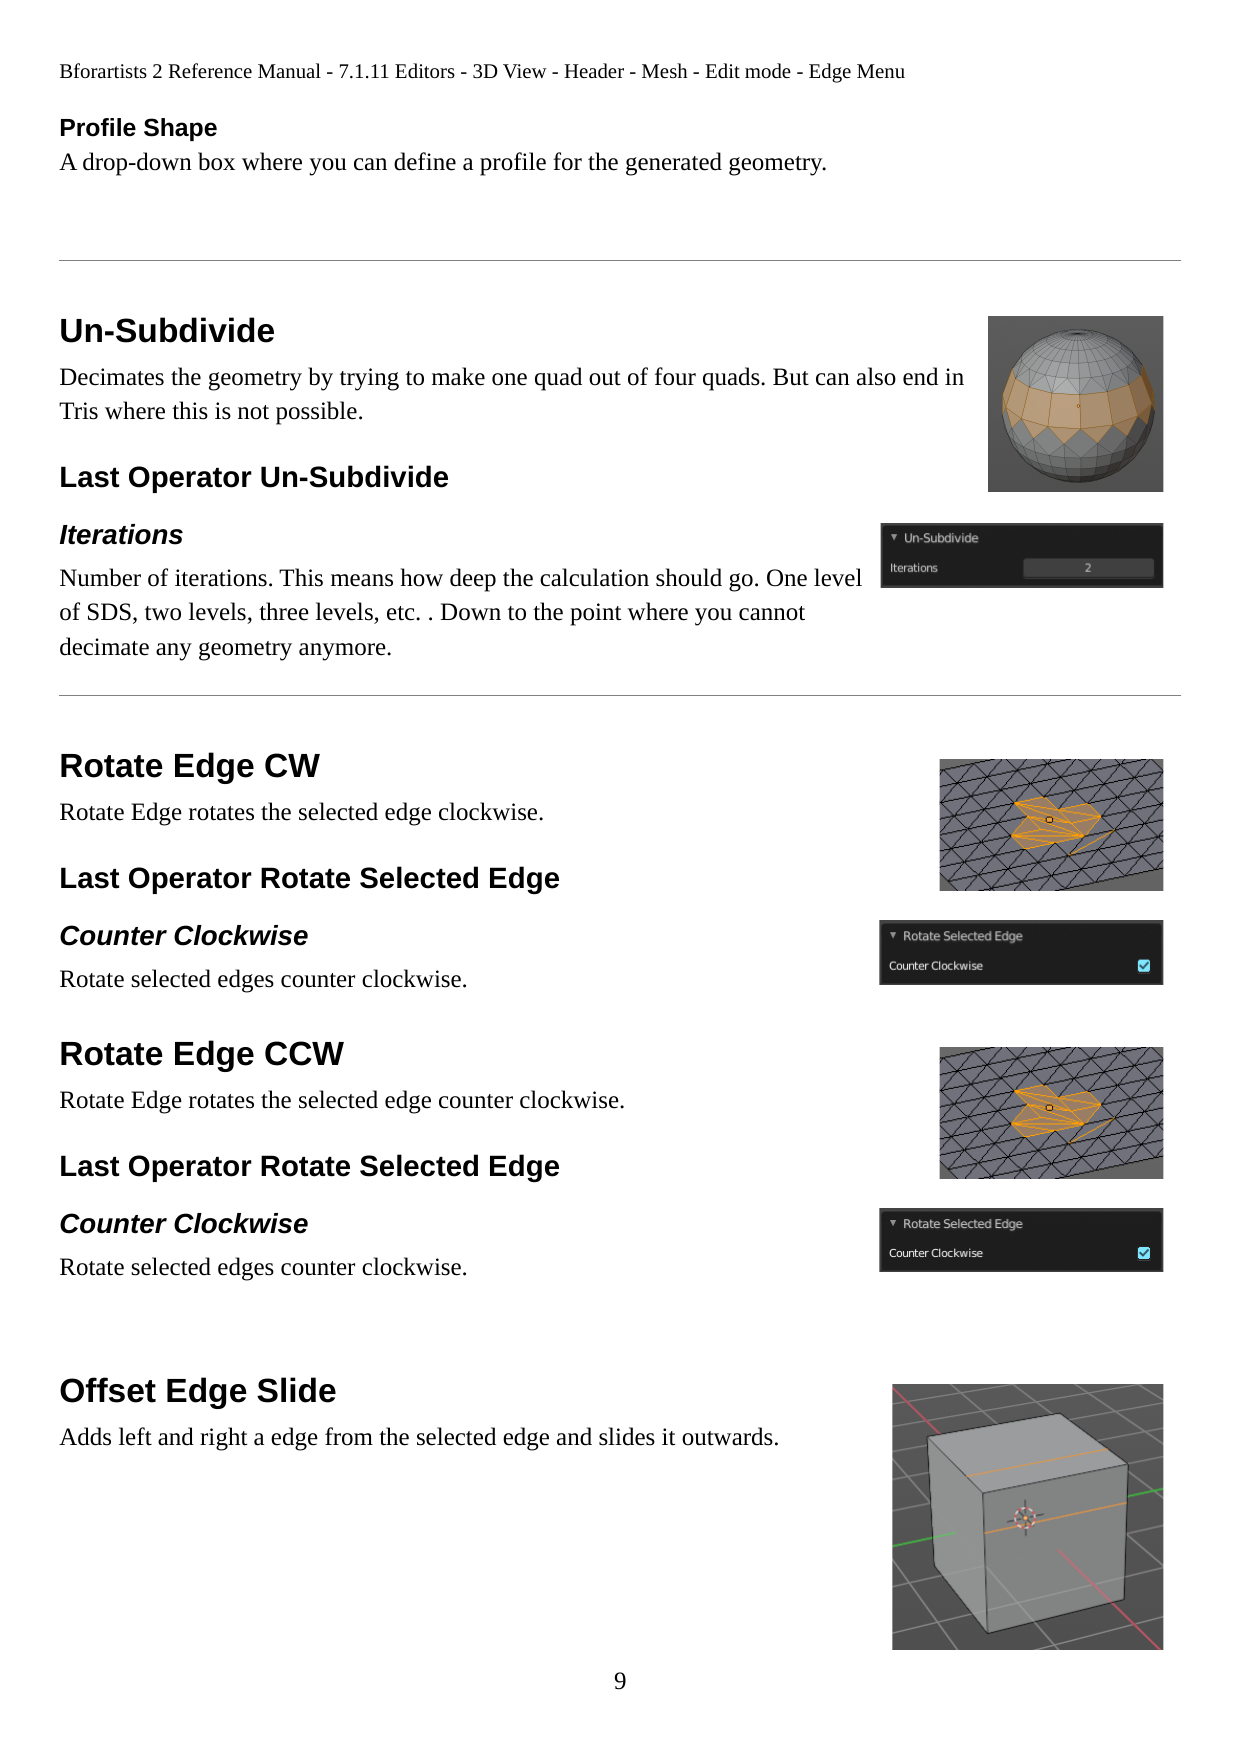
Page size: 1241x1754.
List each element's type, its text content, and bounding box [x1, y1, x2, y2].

subtitle Iterations [59, 518, 1181, 550]
text Rotate Edge rotates the selected edge clockwise. [59, 797, 939, 826]
picture [879, 920, 1164, 985]
text Adds left and right a edge from the selected edge and slides it outwards. [59, 1422, 892, 1451]
text Rotate selected edges counter clockwise. [59, 964, 1181, 993]
text Decimates the geometry by trying to make one quad out of four quads. But can also end in Tris where this is not possible. [59, 362, 988, 425]
picture [988, 316, 1164, 492]
subtitle Last Operator Rotate Selected Edge [59, 861, 1181, 894]
picture [879, 1208, 1164, 1272]
picture [939, 759, 1164, 891]
subtitle Last Operator Un-Subdivide [59, 460, 1181, 493]
text Number of iterations. This means how deep the calculation should go. One level of SDS, two levels, three levels, etc. . Down to the point where you cannot decimate any geometry anymore. [59, 563, 1181, 661]
text Rotate selected edges counter clockwise. [59, 1252, 1181, 1280]
picture [892, 1384, 1164, 1650]
subtitle Rotate Edge CW [59, 746, 1181, 784]
picture [880, 523, 1164, 588]
text Rotate Edge rotates the selected edge counter clockwise. [59, 1085, 939, 1114]
subtitle Counter Clockwise [59, 1207, 1181, 1239]
text A drop-down box where you can define a profile for the generated geometry. [59, 147, 1181, 176]
subtitle Counter Clockwise [59, 919, 1181, 951]
subtitle Profile Shape [59, 113, 1181, 141]
subtitle Offset Edge Slide [59, 1371, 1181, 1409]
picture [939, 1047, 1164, 1179]
subtitle Rotate Edge CCW [59, 1034, 1181, 1072]
subtitle Un-Subdivide [59, 311, 1181, 349]
subtitle Last Operator Rotate Selected Edge [59, 1148, 1181, 1182]
